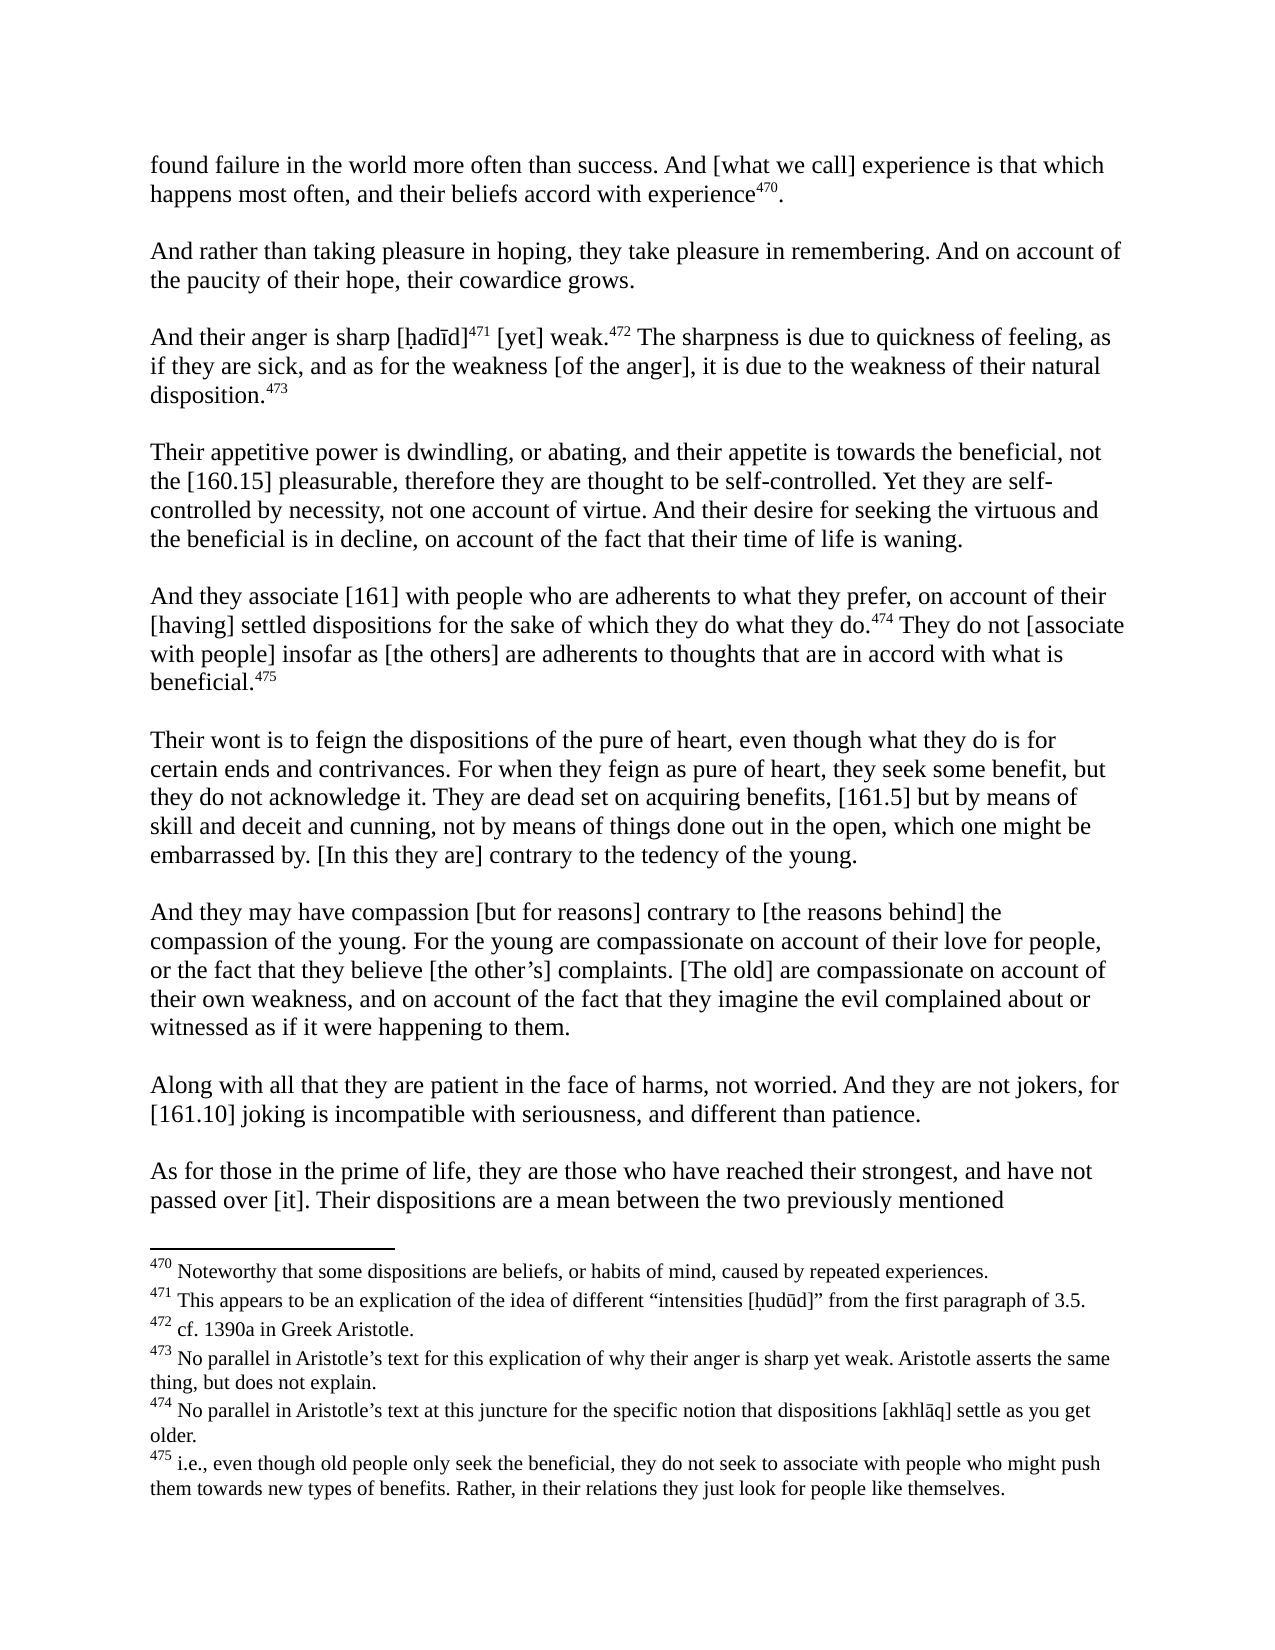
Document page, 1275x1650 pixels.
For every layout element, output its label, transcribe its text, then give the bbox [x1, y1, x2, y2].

text No parallel in Aristotle’s text at this juncture for the specific notion that dispositions [akhlāq] settle as you get older. [150, 1394, 1125, 1447]
text As for those in the prime of life, they are those who have reached their strongest, and have not passed over [it]. Their dispositions are a mean between the two previously mentioned [150, 1156, 1125, 1214]
text Along with all that they are patient in the face of harms, not worried. And they are not jokers, for [161.10] joking is incompatible with seriousness, and different than patience. [150, 1070, 1125, 1127]
text And they may have compassion [but for reasons] contrary to [the reasons behind] the compassion of the young. For the young are compassionate on account of their love for people, or the fact that they believe [the other’s] complaints. [The old] are compassionate on account of their own weakness, and on account of the fact that they imagine the evil complained about or witnessed as if it were happening to them. [150, 897, 1125, 1041]
text And their anger is sharp [ḥadīd] [yet] weak. The sharpness is due to quickness of feeling, as if they are sick, and as for the weakness [of the anger], it is due to the weakness of their natural disposition. [150, 322, 1125, 409]
text And rather than taking pleasure in hoping, they take pleasure in remembering. And on account of the paucity of their hope, their cowardice grows. [150, 236, 1125, 294]
text And they associate [161] with people who are adherents to what they prefer, on account of their [having] settled dispositions for the sake of which they do what they do. They do not [associate with people] insofar as [the others] are adherents to thoughts that are in accord with what is beneficial. [150, 581, 1125, 696]
text This appears to be an explication of the idea of different “intensities [ḥudūd]” from the first paragraph of 3.5. [150, 1284, 1125, 1313]
text Their wont is to feign the dispositions of the pure of heart, even though what they do is for certain ends and contrivances. For when they feign as pure of heart, they seek some benefit, but they do not acknowledge it. They are dead set on acquiring benefits, [161.5] but by means of skill and deceit and cunning, not by means of things done out in the open, which one might be embarrassed by. [In this they are] contrary to the tedency of the young. [150, 725, 1125, 869]
text Their appetitive power is dwindling, or abating, and their appetite is towards the beneficial, not the [160.15] pleasurable, therefore they are thought to be self-controlled. Yet they are self-controlled by necessity, not one account of virtue. And their desire for seeking the virtuous and the beneficial is in decline, on account of the fact that their time of life is waning. [150, 437, 1125, 552]
text Noteworthy that some dispositions are beliefs, or habits of mind, caused by repeated experiences. [150, 1255, 1125, 1284]
text found failure in the world more often than success. And [what we call] experience is that which happens most often, and their beliefs accord with experience. [150, 150, 1125, 207]
text No parallel in Aristotle’s text for this explication of why their anger is sharp yet weak. Aristotle asserts the same thing, but does not explain. [150, 1342, 1125, 1394]
text cf. 1390a in Greek Aristotle. [150, 1313, 1125, 1342]
text i.e., even though old people only seek the beneficial, they do not seek to associate with people who might push them towards new types of benefits. Rather, in their relations they just look for people like themselves. [150, 1447, 1125, 1500]
